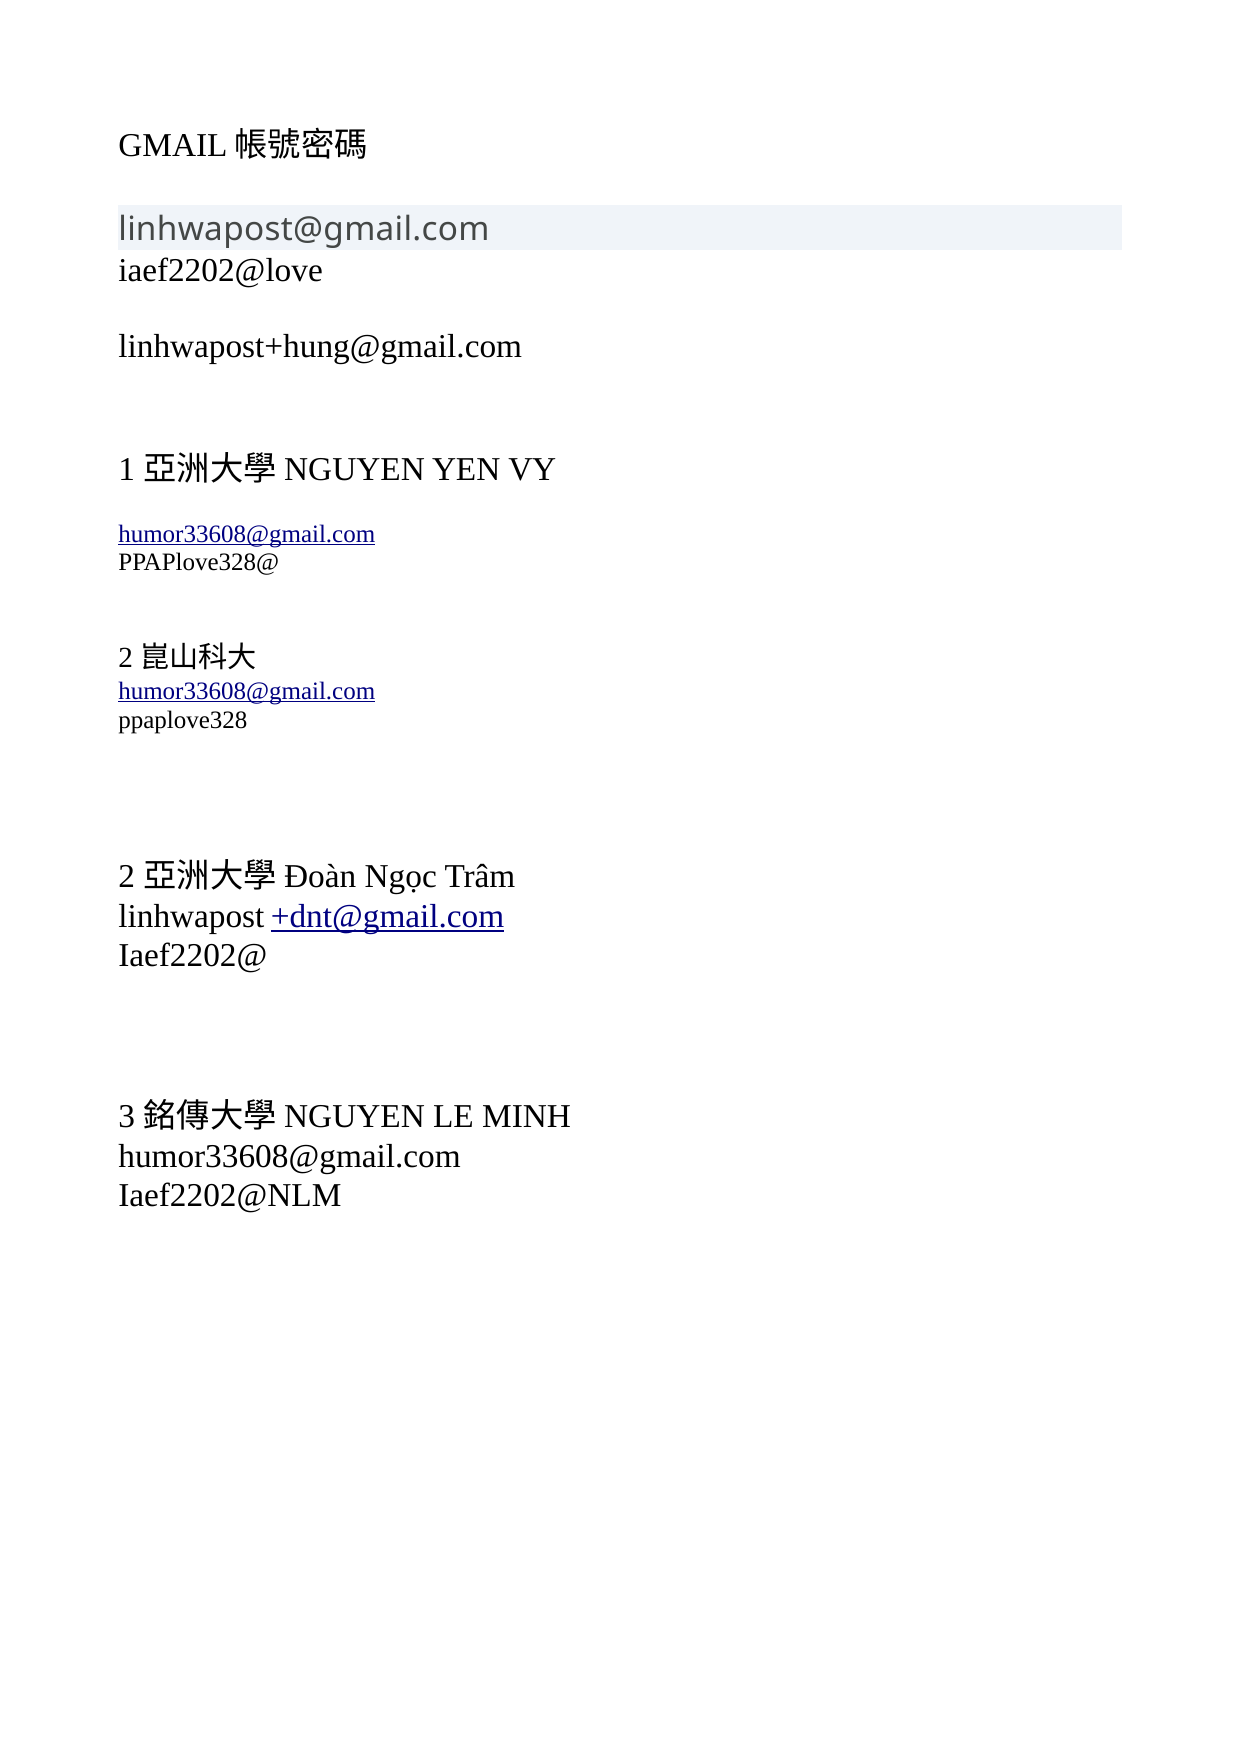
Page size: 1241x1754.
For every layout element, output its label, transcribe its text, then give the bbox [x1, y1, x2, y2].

text humor33608@gmail.com [118, 676, 1122, 705]
text 2 崑山科大 [118, 634, 1122, 676]
text linhwapost +dnt@gmail.com [118, 897, 1122, 935]
text iaef2202@love [118, 250, 1122, 288]
text GMAIL帳號密碼 [118, 118, 1122, 166]
text linhwapost@gmail.com [118, 205, 1122, 250]
text humor33608@gmail.com [118, 1137, 1122, 1175]
text Iaef2202@NLM [118, 1175, 1122, 1213]
text Iaef2202@ [118, 935, 1122, 973]
text 2 亞洲大學 Đoàn Ngọc Trâm [118, 848, 1122, 897]
text ppaplove328 [118, 705, 1122, 733]
text linhwapost+hung@gmail.com [118, 327, 1122, 365]
text humor33608@gmail.com [118, 519, 1122, 547]
text 1 亞洲大學 NGUYEN YEN VY [118, 442, 1122, 490]
text 3 銘傳大學 NGUYEN LE MINH [118, 1088, 1122, 1137]
text PPAPlove328@ [118, 547, 1122, 576]
